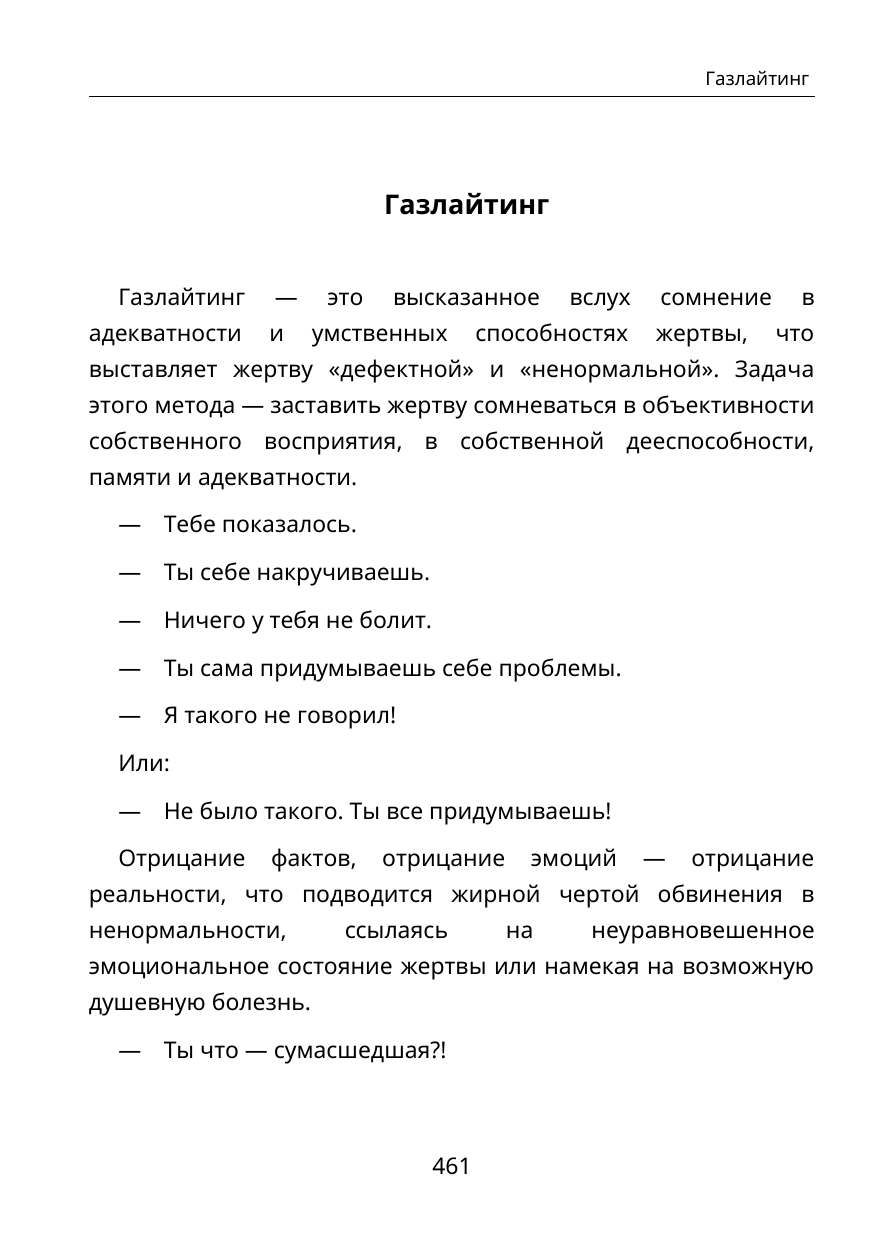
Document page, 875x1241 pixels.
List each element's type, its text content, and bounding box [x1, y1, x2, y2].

text Или: [88, 747, 815, 778]
list Ты сама придумываешь себе проблемы. [88, 652, 815, 683]
list Ничего у тебя не болит. [88, 604, 815, 635]
text Отрицание фактов, отрицание эмоций — отрицание реальности, что подводится жирной чертой обвинения в ненормальности, ссылаясь на неуравновешенное эмоциональное состояние жертвы или намекая на возможную душевную болезнь. [88, 842, 815, 1017]
list Ты что — сумасшедшая?! [88, 1034, 815, 1065]
list Я такого не говорил! [88, 699, 815, 731]
text Газлайтинг — это высказанное вслух сомнение в адекватности и умственных способностях жертвы, что выставляет жертву «дефектной» и «ненормальной». Задача этого метода — заставить жертву сомневаться в объективности собственного восприятия, в собственной дееспособности, памяти и адекватности. [88, 281, 815, 492]
list Ты себе накручиваешь. [88, 556, 815, 587]
list Не было такого. Ты все придумываешь! [88, 795, 815, 826]
list Тебе показалось. [88, 508, 815, 540]
subtitle Газлайтинг [88, 185, 815, 222]
